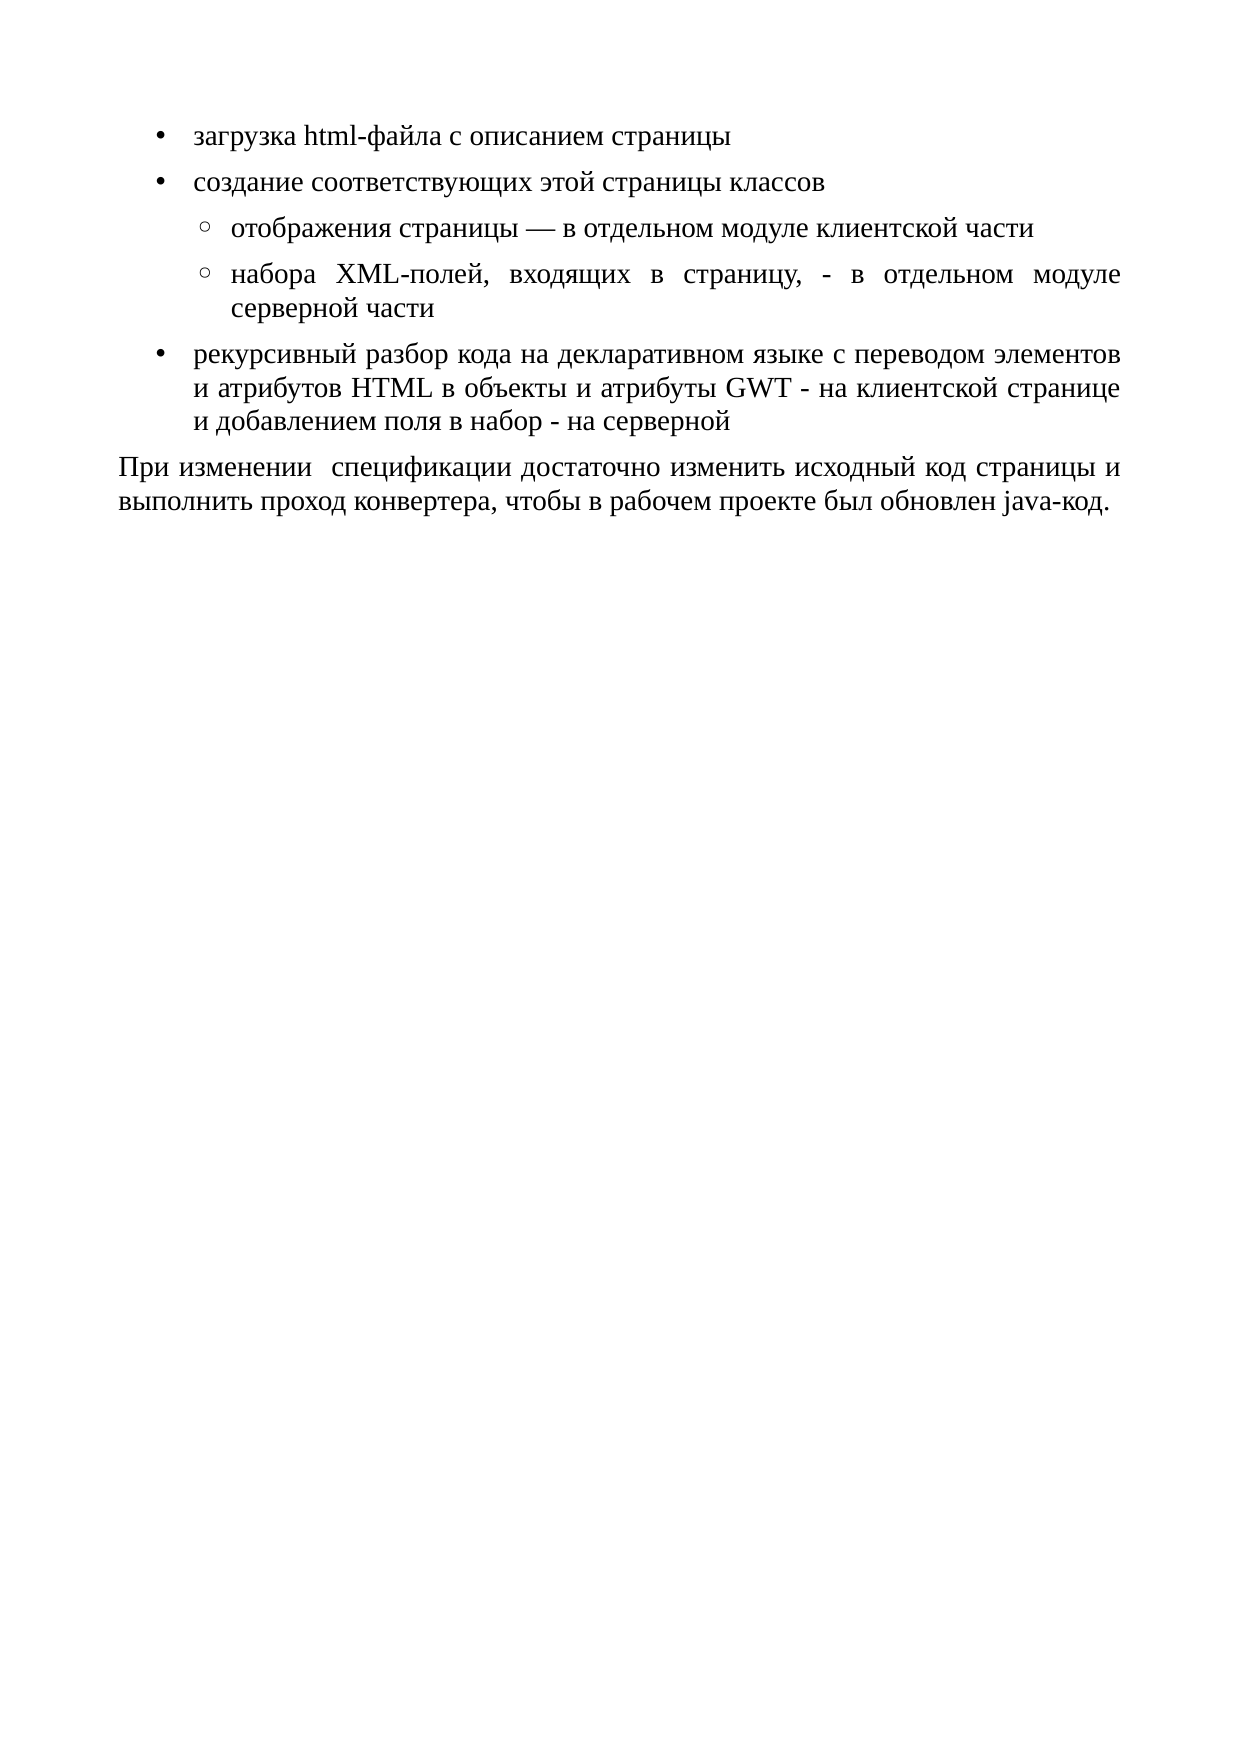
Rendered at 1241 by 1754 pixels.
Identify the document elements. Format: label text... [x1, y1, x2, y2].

list При изменении спецификации достаточно изменить исходный код страницы и выполнить проход конвертера, чтобы в рабочем проекте был обновлен java-код. [81, 449, 1122, 517]
list создание соответствующих этой страницы классов [156, 164, 1122, 198]
list набора XML-полей, входящих в страницу, - в отдельном модуле серверной части [193, 257, 1122, 324]
list отображения страницы — в отдельном модуле клиентской части [193, 210, 1122, 244]
list загрузка html-файла с описанием страницы [156, 118, 1122, 152]
list рекурсивный разбор кода на декларативном языке с переводом элементов и атрибутов HTML в объекты и атрибуты GWT - на клиентской странице и добавлением поля в набор - на серверной [156, 336, 1122, 437]
